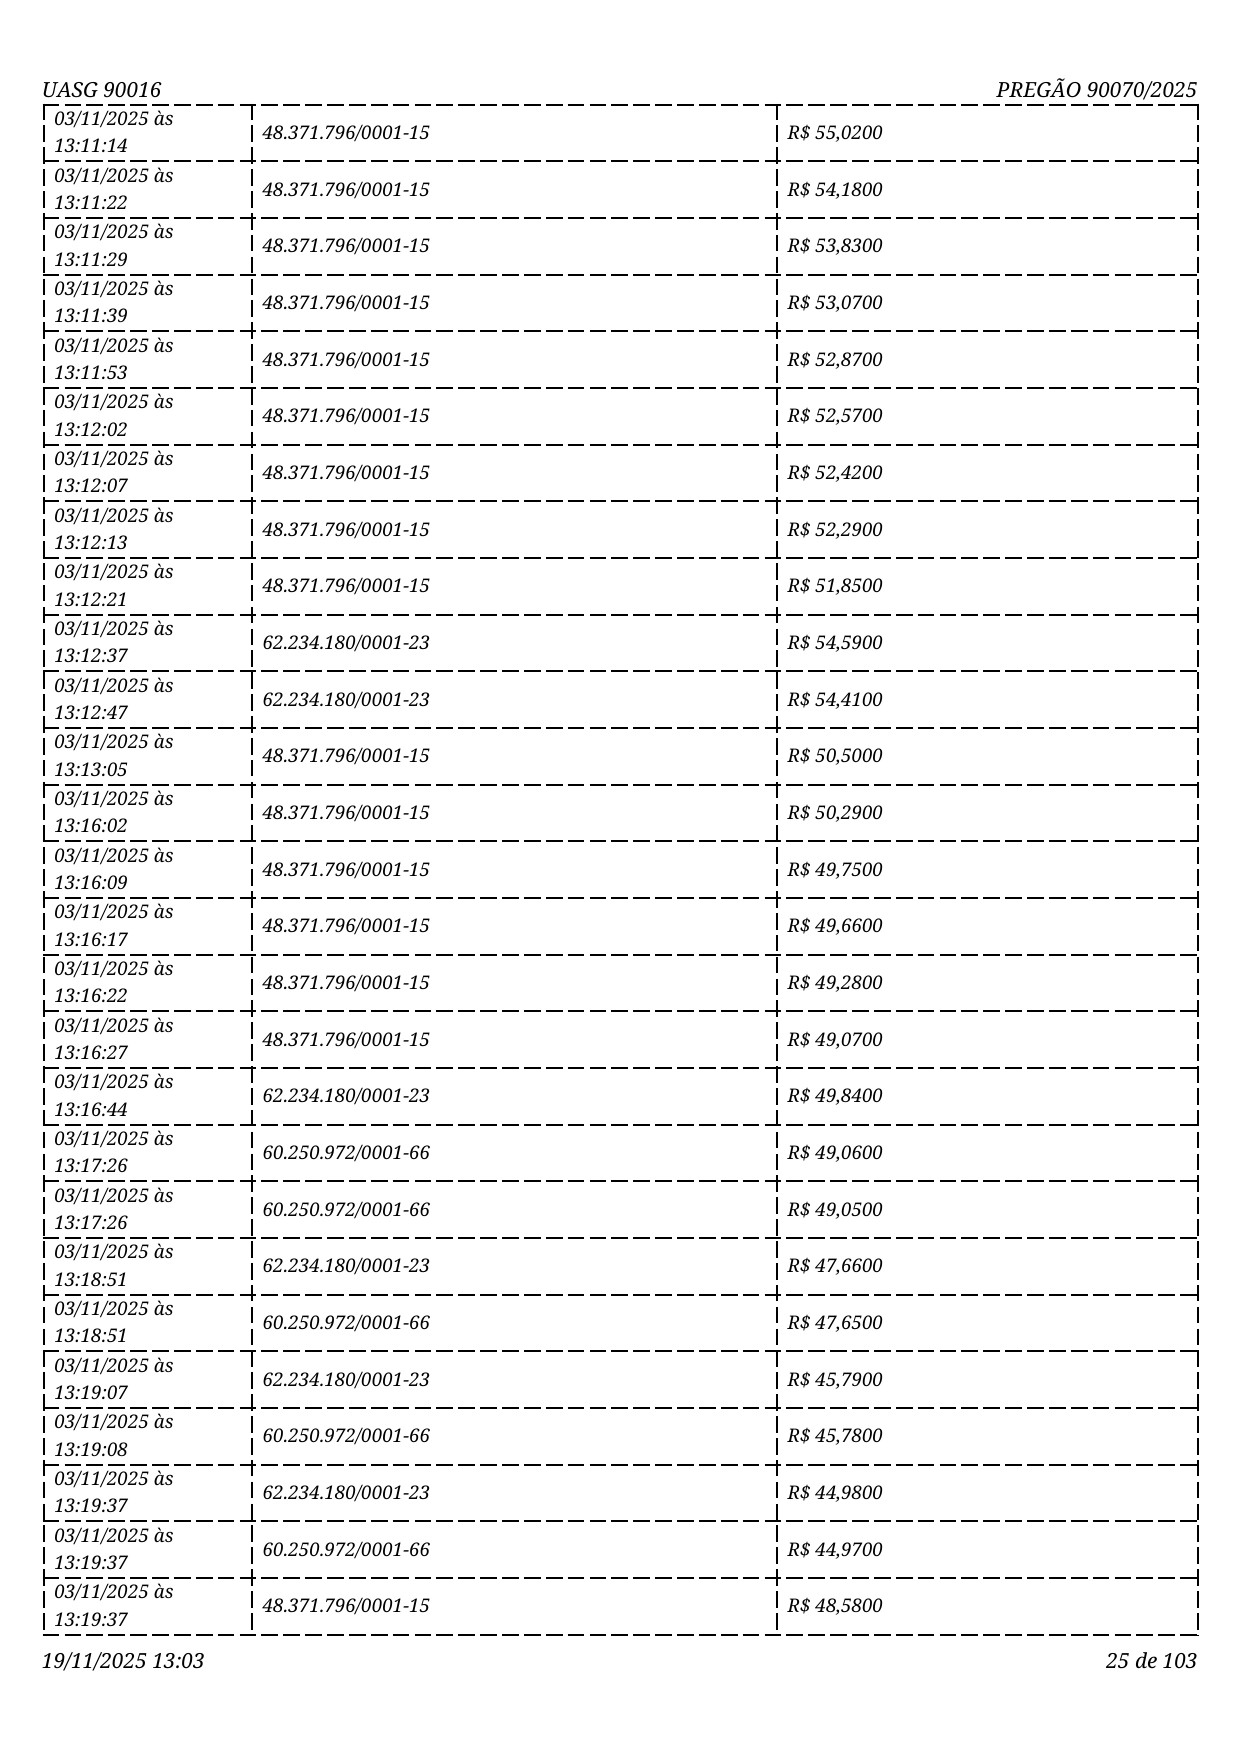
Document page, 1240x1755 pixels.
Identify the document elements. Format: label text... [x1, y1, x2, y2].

table_cell R$ 49,2800 [777, 954, 1198, 1010]
table_cell 48.371.796/0001-15 [252, 444, 777, 500]
table_cell R$ 49,6600 [777, 897, 1198, 953]
table_cell 48.371.796/0001-15 [252, 500, 777, 557]
table_cell 48.371.796/0001-15 [252, 784, 777, 840]
table_cell R$ 49,0700 [777, 1010, 1198, 1067]
table_cell 03/11/2025 às 13:16:22 [44, 954, 252, 1010]
table_cell R$ 53,8300 [777, 217, 1198, 273]
table_cell R$ 53,0700 [777, 274, 1198, 330]
table_cell 62.234.180/0001-23 [252, 1237, 777, 1293]
table_cell 03/11/2025 às 13:11:39 [44, 274, 252, 330]
table_cell R$ 49,0600 [777, 1124, 1198, 1180]
table_cell R$ 49,8400 [777, 1067, 1198, 1123]
table_cell R$ 48,5800 [777, 1577, 1198, 1633]
table_cell R$ 47,6500 [777, 1294, 1198, 1350]
table_cell 03/11/2025 às 13:12:21 [44, 557, 252, 613]
table_cell 62.234.180/0001-23 [252, 1464, 777, 1520]
table_cell 48.371.796/0001-15 [252, 727, 777, 783]
table_cell 62.234.180/0001-23 [252, 670, 777, 727]
table_cell 62.234.180/0001-23 [252, 614, 777, 670]
table_cell 48.371.796/0001-15 [252, 330, 777, 387]
table_cell 48.371.796/0001-15 [252, 160, 777, 217]
table_cell R$ 51,8500 [777, 557, 1198, 613]
table_cell 03/11/2025 às 13:16:09 [44, 840, 252, 897]
table_cell 48.371.796/0001-15 [252, 954, 777, 1010]
table_cell 03/11/2025 às 13:13:05 [44, 727, 252, 783]
table_cell 03/11/2025 às 13:16:17 [44, 897, 252, 953]
table_cell R$ 54,5900 [777, 614, 1198, 670]
table_cell 60.250.972/0001-66 [252, 1520, 777, 1577]
table_cell 03/11/2025 às 13:17:26 [44, 1180, 252, 1237]
table_cell 03/11/2025 às 13:19:37 [44, 1520, 252, 1577]
table_cell 03/11/2025 às 13:12:37 [44, 614, 252, 670]
table_cell 03/11/2025 às 13:16:44 [44, 1067, 252, 1123]
table_cell R$ 52,8700 [777, 330, 1198, 387]
table_cell 60.250.972/0001-66 [252, 1180, 777, 1237]
table_cell 48.371.796/0001-15 [252, 897, 777, 953]
table_cell R$ 44,9700 [777, 1520, 1198, 1577]
table_cell 03/11/2025 às 13:12:13 [44, 500, 252, 557]
table_cell 03/11/2025 às 13:19:37 [44, 1464, 252, 1520]
table_cell 03/11/2025 às 13:11:22 [44, 160, 252, 217]
table_cell 48.371.796/0001-15 [252, 840, 777, 897]
table_cell R$ 49,0500 [777, 1180, 1198, 1237]
table_cell 03/11/2025 às 13:19:08 [44, 1407, 252, 1463]
table_cell R$ 44,9800 [777, 1464, 1198, 1520]
table_cell 03/11/2025 às 13:18:51 [44, 1237, 252, 1293]
table_cell 48.371.796/0001-15 [252, 1010, 777, 1067]
table_cell 03/11/2025 às 13:11:14 [44, 104, 252, 160]
table_cell R$ 54,4100 [777, 670, 1198, 727]
table_cell R$ 54,1800 [777, 160, 1198, 217]
table_cell R$ 50,2900 [777, 784, 1198, 840]
table_cell R$ 52,4200 [777, 444, 1198, 500]
table_cell R$ 45,7900 [777, 1350, 1198, 1407]
table_cell 48.371.796/0001-15 [252, 1577, 777, 1633]
table_cell 60.250.972/0001-66 [252, 1407, 777, 1463]
table_cell 03/11/2025 às 13:11:29 [44, 217, 252, 273]
table_cell R$ 45,7800 [777, 1407, 1198, 1463]
table_cell 03/11/2025 às 13:12:07 [44, 444, 252, 500]
table_cell 60.250.972/0001-66 [252, 1124, 777, 1180]
table_cell 48.371.796/0001-15 [252, 217, 777, 273]
table_cell 03/11/2025 às 13:12:02 [44, 387, 252, 443]
table_cell 03/11/2025 às 13:11:53 [44, 330, 252, 387]
table_cell 03/11/2025 às 13:19:37 [44, 1577, 252, 1633]
table_cell 03/11/2025 às 13:17:26 [44, 1124, 252, 1180]
table_cell R$ 55,0200 [777, 104, 1198, 160]
table_cell 60.250.972/0001-66 [252, 1294, 777, 1350]
table_cell 03/11/2025 às 13:16:02 [44, 784, 252, 840]
table_cell R$ 52,5700 [777, 387, 1198, 443]
table_cell 03/11/2025 às 13:16:27 [44, 1010, 252, 1067]
table_cell 03/11/2025 às 13:19:07 [44, 1350, 252, 1407]
table_cell R$ 49,7500 [777, 840, 1198, 897]
table_cell 48.371.796/0001-15 [252, 104, 777, 160]
table_cell 03/11/2025 às 13:12:47 [44, 670, 252, 727]
table_cell R$ 50,5000 [777, 727, 1198, 783]
table_cell 03/11/2025 às 13:18:51 [44, 1294, 252, 1350]
table_cell 48.371.796/0001-15 [252, 274, 777, 330]
table_cell 48.371.796/0001-15 [252, 557, 777, 613]
table_cell 48.371.796/0001-15 [252, 387, 777, 443]
table_cell 62.234.180/0001-23 [252, 1350, 777, 1407]
table_cell R$ 52,2900 [777, 500, 1198, 557]
table_cell 62.234.180/0001-23 [252, 1067, 777, 1123]
table_cell R$ 47,6600 [777, 1237, 1198, 1293]
